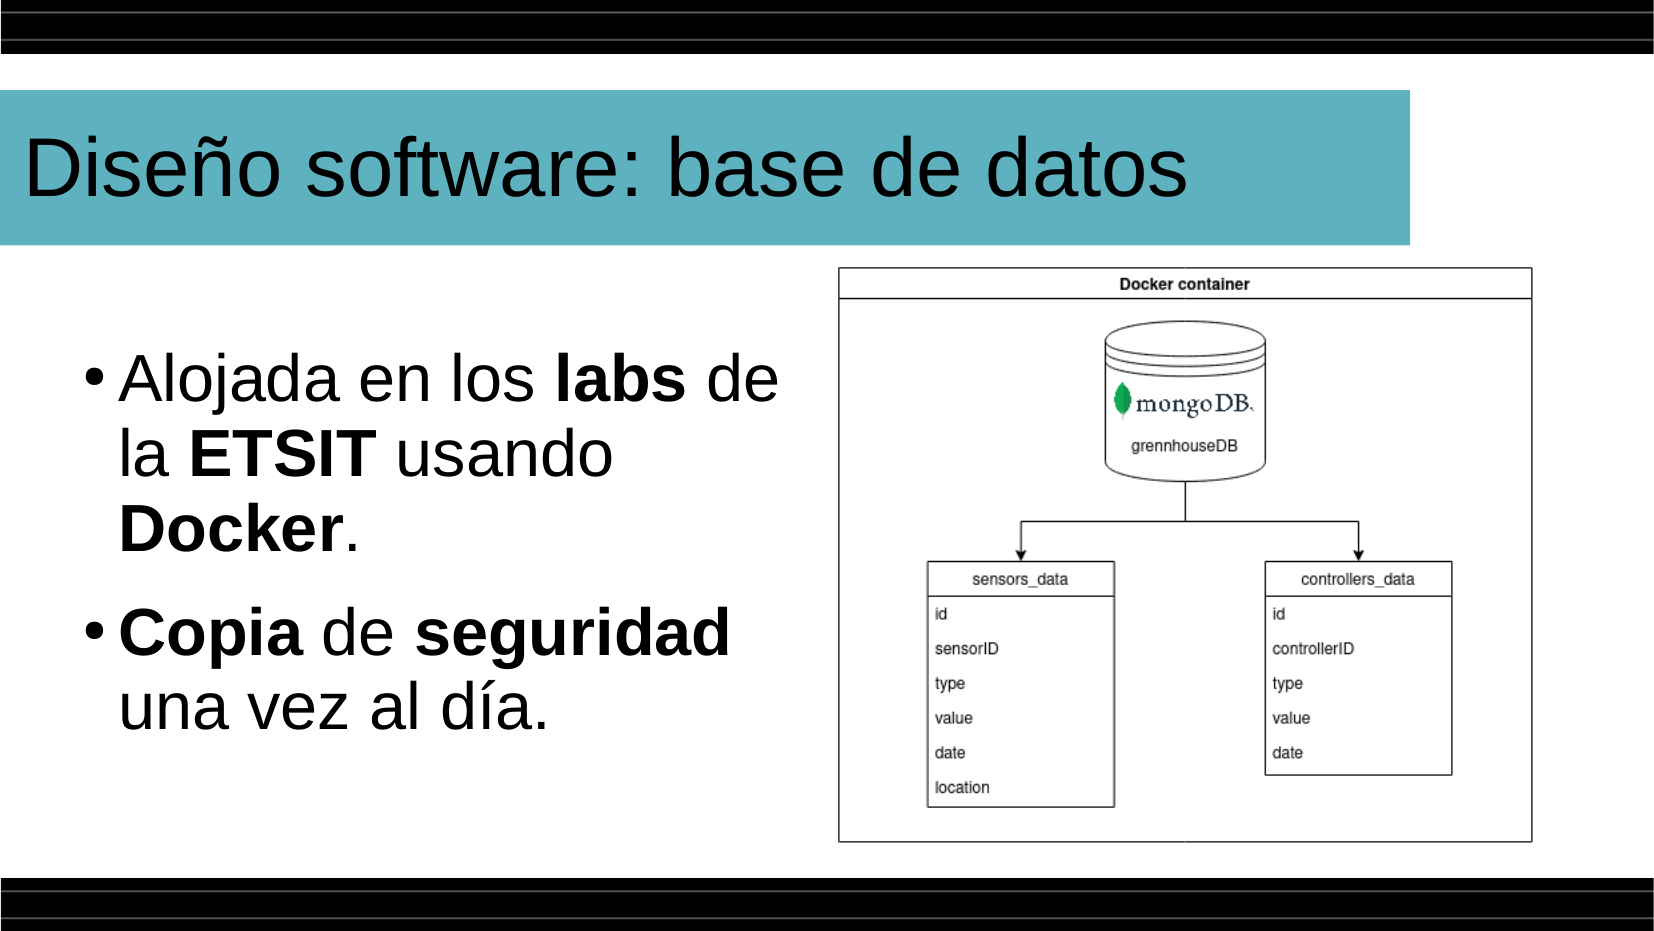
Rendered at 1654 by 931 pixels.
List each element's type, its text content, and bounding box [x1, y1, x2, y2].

picture [825, 254, 1546, 856]
picture [0, 878, 1654, 931]
title Diseño software: base de datos [0, 90, 1411, 246]
list Alojada en los labs de la ETSIT usando Docker. Copia de seguridad una vez al día. [82, 299, 809, 786]
picture [0, 0, 1654, 54]
